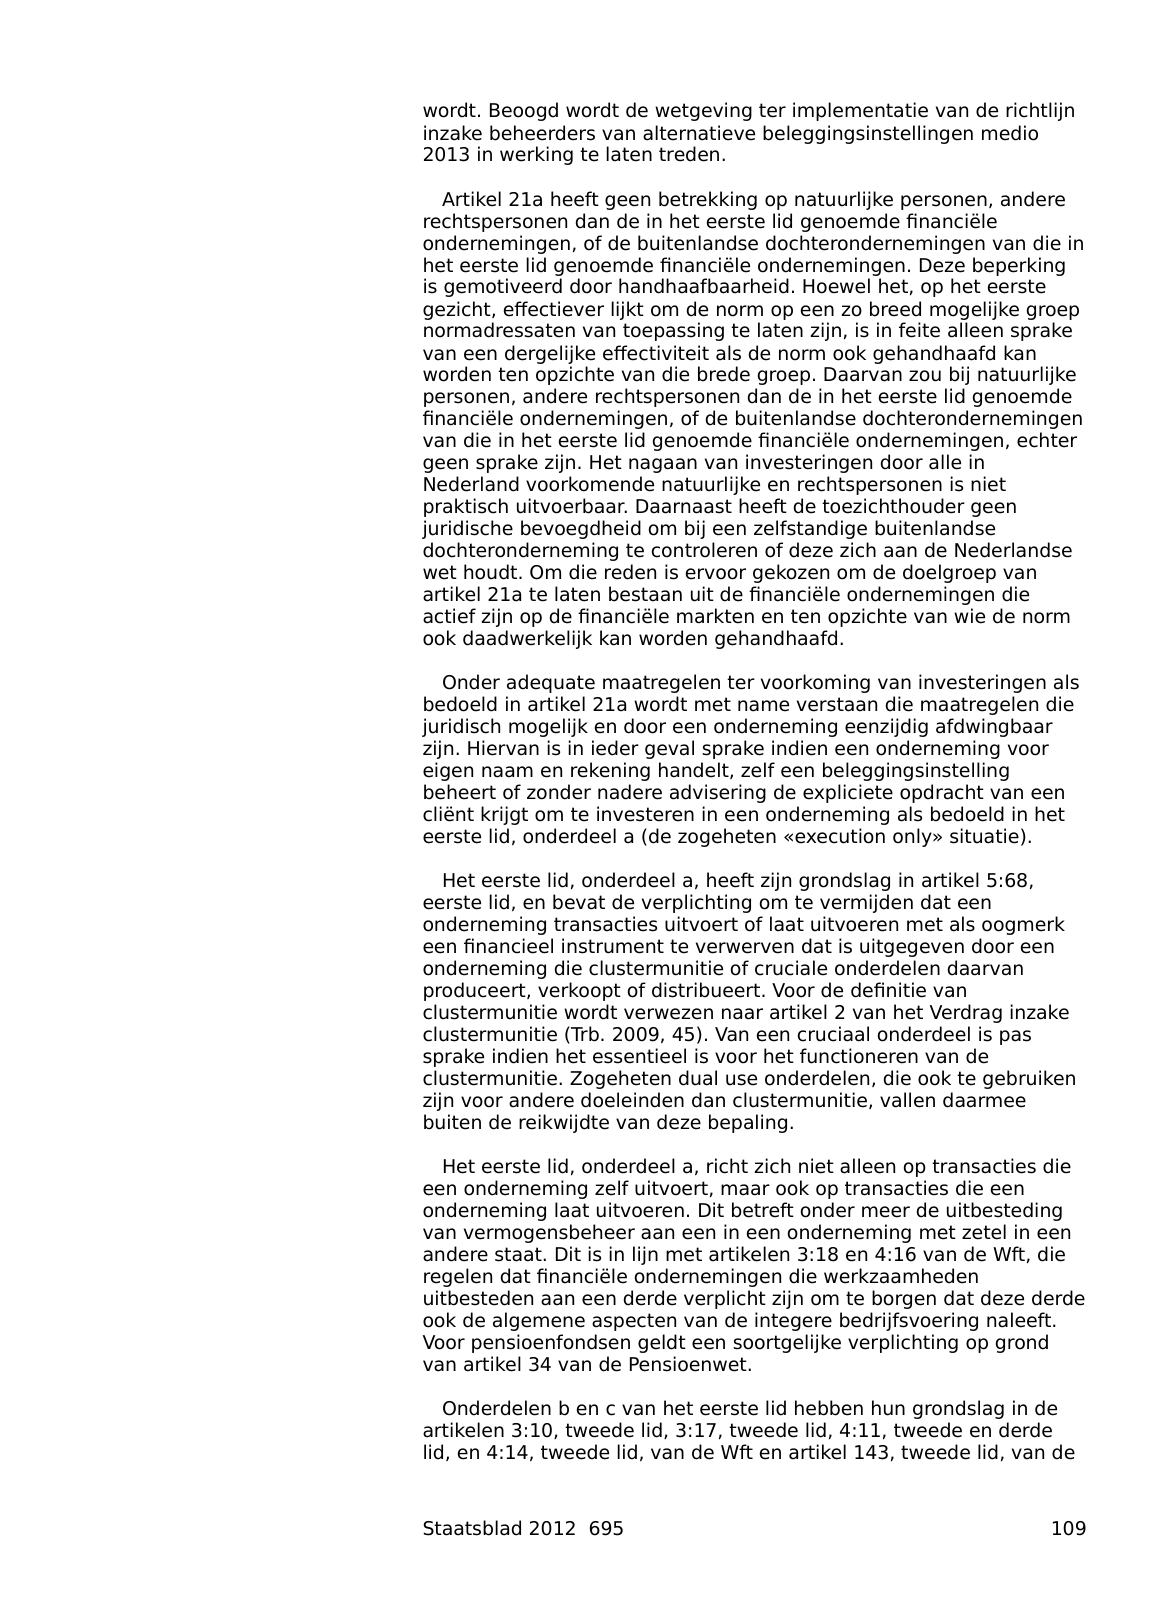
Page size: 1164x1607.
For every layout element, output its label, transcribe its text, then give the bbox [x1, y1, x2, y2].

text Onderdelen b en c van het eerste lid hebben hun grondslag in de artikelen 3:10, tweede lid, 3:17, tweede lid, 4:11, tweede en derde lid, en 4:14, tweede lid, van de Wft en artikel 143, tweede lid, van de [422, 1398, 1087, 1464]
text Onder adequate maatregelen ter voorkoming van investeringen als bedoeld in artikel 21a wordt met name verstaan die maatregelen die juridisch mogelijk en door een onderneming eenzijdig afdwingbaar zijn. Hiervan is in ieder geval sprake indien een onderneming voor eigen naam en rekening handelt, zelf een beleggingsinstelling beheert of zonder nadere advisering de expliciete opdracht van een cliënt krijgt om te investeren in een onderneming als bedoeld in het eerste lid, onderdeel a (de zogeheten «execution only» situatie). [422, 672, 1087, 848]
text wordt. Beoogd wordt de wetgeving ter implementatie van de richtlijn inzake beheerders van alternatieve beleggingsinstellingen medio 2013 in werking te laten treden. [422, 100, 1087, 166]
text Het eerste lid, onderdeel a, heeft zijn grondslag in artikel 5:68, eerste lid, en bevat de verplichting om te vermijden dat een onderneming transacties uitvoert of laat uitvoeren met als oogmerk een financieel instrument te verwerven dat is uitgegeven door een onderneming die clustermunitie of cruciale onderdelen daarvan produceert, verkoopt of distribueert. Voor de definitie van clustermunitie wordt verwezen naar artikel 2 van het Verdrag inzake clustermunitie (Trb. 2009, 45). Van een cruciaal onderdeel is pas sprake indien het essentieel is voor het functioneren van de clustermunitie. Zogeheten dual use onderdelen, die ook te gebruiken zijn voor andere doeleinden dan clustermunitie, vallen daarmee buiten de reikwijdte van deze bepaling. [422, 870, 1087, 1134]
text Het eerste lid, onderdeel a, richt zich niet alleen op transacties die een onderneming zelf uitvoert, maar ook op transacties die een onderneming laat uitvoeren. Dit betreft onder meer de uitbesteding van vermogensbeheer aan een in een onderneming met zetel in een andere staat. Dit is in lijn met artikelen 3:18 en 4:16 van de Wft, die regelen dat financiële ondernemingen die werkzaamheden uitbesteden aan een derde verplicht zijn om te borgen dat deze derde ook de algemene aspecten van de integere bedrijfsvoering naleeft. Voor pensioenfondsen geldt een soortgelijke verplichting op grond van artikel 34 van de Pensioenwet. [422, 1156, 1087, 1376]
text Artikel 21a heeft geen betrekking op natuurlijke personen, andere rechtspersonen dan de in het eerste lid genoemde financiële ondernemingen, of de buitenlandse dochterondernemingen van die in het eerste lid genoemde financiële ondernemingen. Deze beperking is gemotiveerd door handhaafbaarheid. Hoewel het, op het eerste gezicht, effectiever lijkt om de norm op een zo breed mogelijke groep normadressaten van toepassing te laten zijn, is in feite alleen sprake van een dergelijke effectiviteit als de norm ook gehandhaafd kan worden ten opzichte van die brede groep. Daarvan zou bij natuurlijke personen, andere rechtspersonen dan de in het eerste lid genoemde financiële ondernemingen, of de buitenlandse dochterondernemingen van die in het eerste lid genoemde financiële ondernemingen, echter geen sprake zijn. Het nagaan van investeringen door alle in Nederland voorkomende natuurlijke en rechtspersonen is niet praktisch uitvoerbaar. Daarnaast heeft de toezichthouder geen juridische bevoegdheid om bij een zelfstandige buitenlandse dochteronderneming te controleren of deze zich aan de Nederlandse wet houdt. Om die reden is ervoor gekozen om de doelgroep van artikel 21a te laten bestaan uit de financiële ondernemingen die actief zijn op de financiële markten en ten opzichte van wie de norm ook daadwerkelijk kan worden gehandhaafd. [422, 188, 1087, 650]
